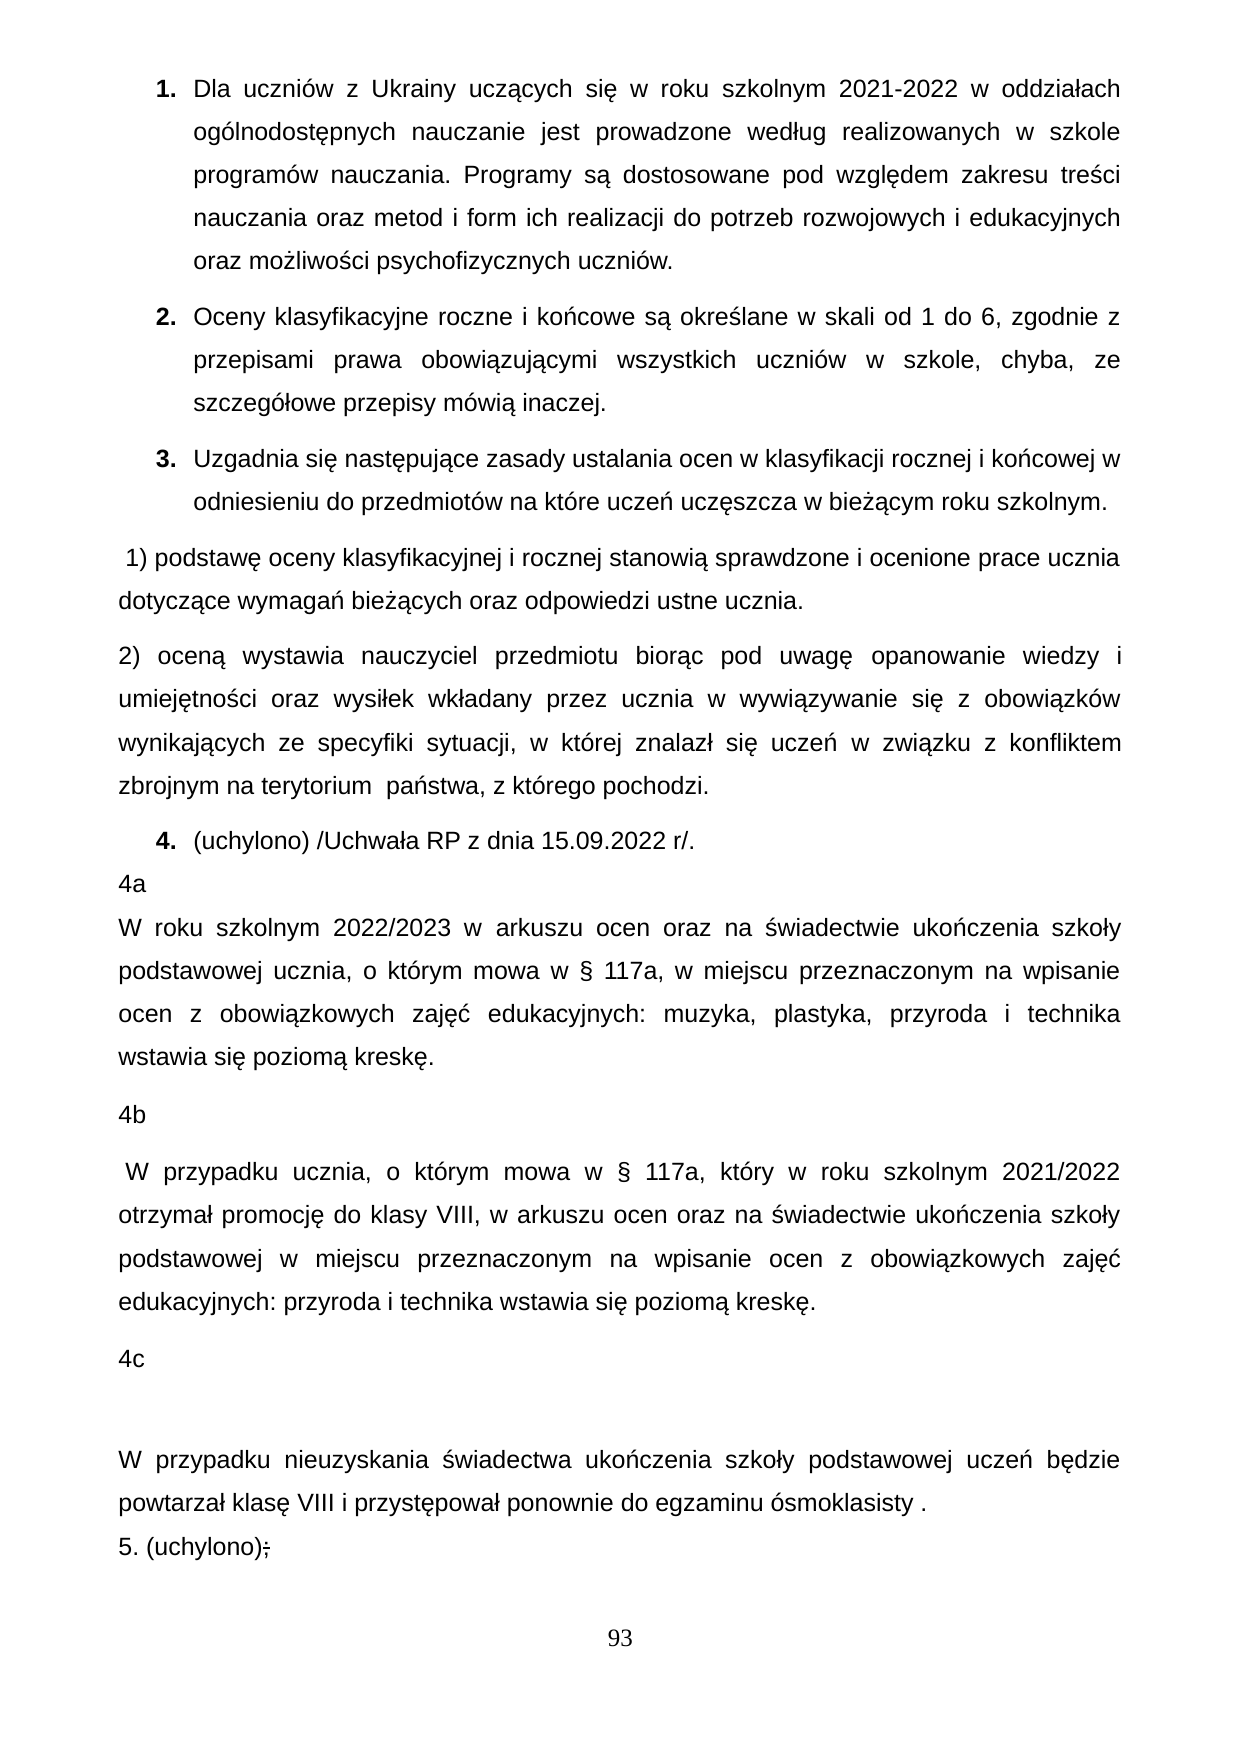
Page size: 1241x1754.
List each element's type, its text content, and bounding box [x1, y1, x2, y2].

text W przypadku nieuzyskania świadectwa ukończenia szkoły podstawowej uczeń będzie powtarzał klasę VIII i przystępował ponownie do egzaminu ósmoklasisty . [118, 1445, 1122, 1517]
text W roku szkolnym 2022/2023 w arkuszu ocen oraz na świadectwie ukończenia szkoły podstawowej ucznia, o którym mowa w § 117a, w miejscu przeznaczonym na wpisanie ocen z obowiązkowych zajęć edukacyjnych: muzyka, plastyka, przyroda i technika wstawia się poziomą kreskę. [118, 912, 1122, 1071]
text 4a [118, 869, 1122, 898]
text 4b [118, 1099, 1122, 1128]
text W przypadku ucznia, o którym mowa w § 117a, który w roku szkolnym 2021/2022 otrzymał promocję do klasy VIII, w arkuszu ocen oraz na świadectwie ukończenia szkoły podstawowej w miejscu przeznaczonym na wpisanie ocen z obowiązkowych zajęć edukacyjnych: przyroda i technika wstawia się poziomą kreskę. [118, 1157, 1122, 1315]
text 4c [118, 1344, 1122, 1373]
list Dla uczniów z Ukrainy uczących się w roku szkolnym 2021-2022 w oddziałach ogólnodostępnych nauczanie jest prowadzone według realizowanych w szkole programów nauczania. Programy są dostosowane pod względem zakresu treści nauczania oraz metod i form ich realizacji do potrzeb rozwojowych i edukacyjnych oraz możliwości psychofizycznych uczniów. [156, 74, 1122, 275]
text 1) podstawę oceny klasyfikacyjnej i rocznej stanowią sprawdzone i ocenione prace ucznia dotyczące wymagań bieżących oraz odpowiedzi ustne ucznia. [118, 542, 1122, 614]
text 2) oceną wystawia nauczyciel przedmiotu biorąc pod uwagę opanowanie wiedzy i umiejętności oraz wysiłek wkładany przez ucznia w wywiązywanie się z obowiązków wynikających ze specyfiki sytuacji, w której znalazł się uczeń w związku z konfliktem zbrojnym na terytorium państwa, z którego pochodzi. [118, 641, 1122, 799]
list Uzgadnia się następujące zasady ustalania ocen w klasyfikacji rocznej i końcowej w odniesieniu do przedmiotów na które uczeń uczęszcza w bieżącym roku szkolnym. [156, 444, 1122, 516]
list (uchylono) /Uchwała RP z dnia 15.09.2022 r/. [156, 826, 1122, 855]
text 5. (uchylono); [118, 1531, 1122, 1560]
list Oceny klasyfikacyjne roczne i końcowe są określane w skali od 1 do 6, zgodnie z przepisami prawa obowiązującymi wszystkich uczniów w szkole, chyba, ze szczegółowe przepisy mówią inaczej. [156, 302, 1122, 417]
